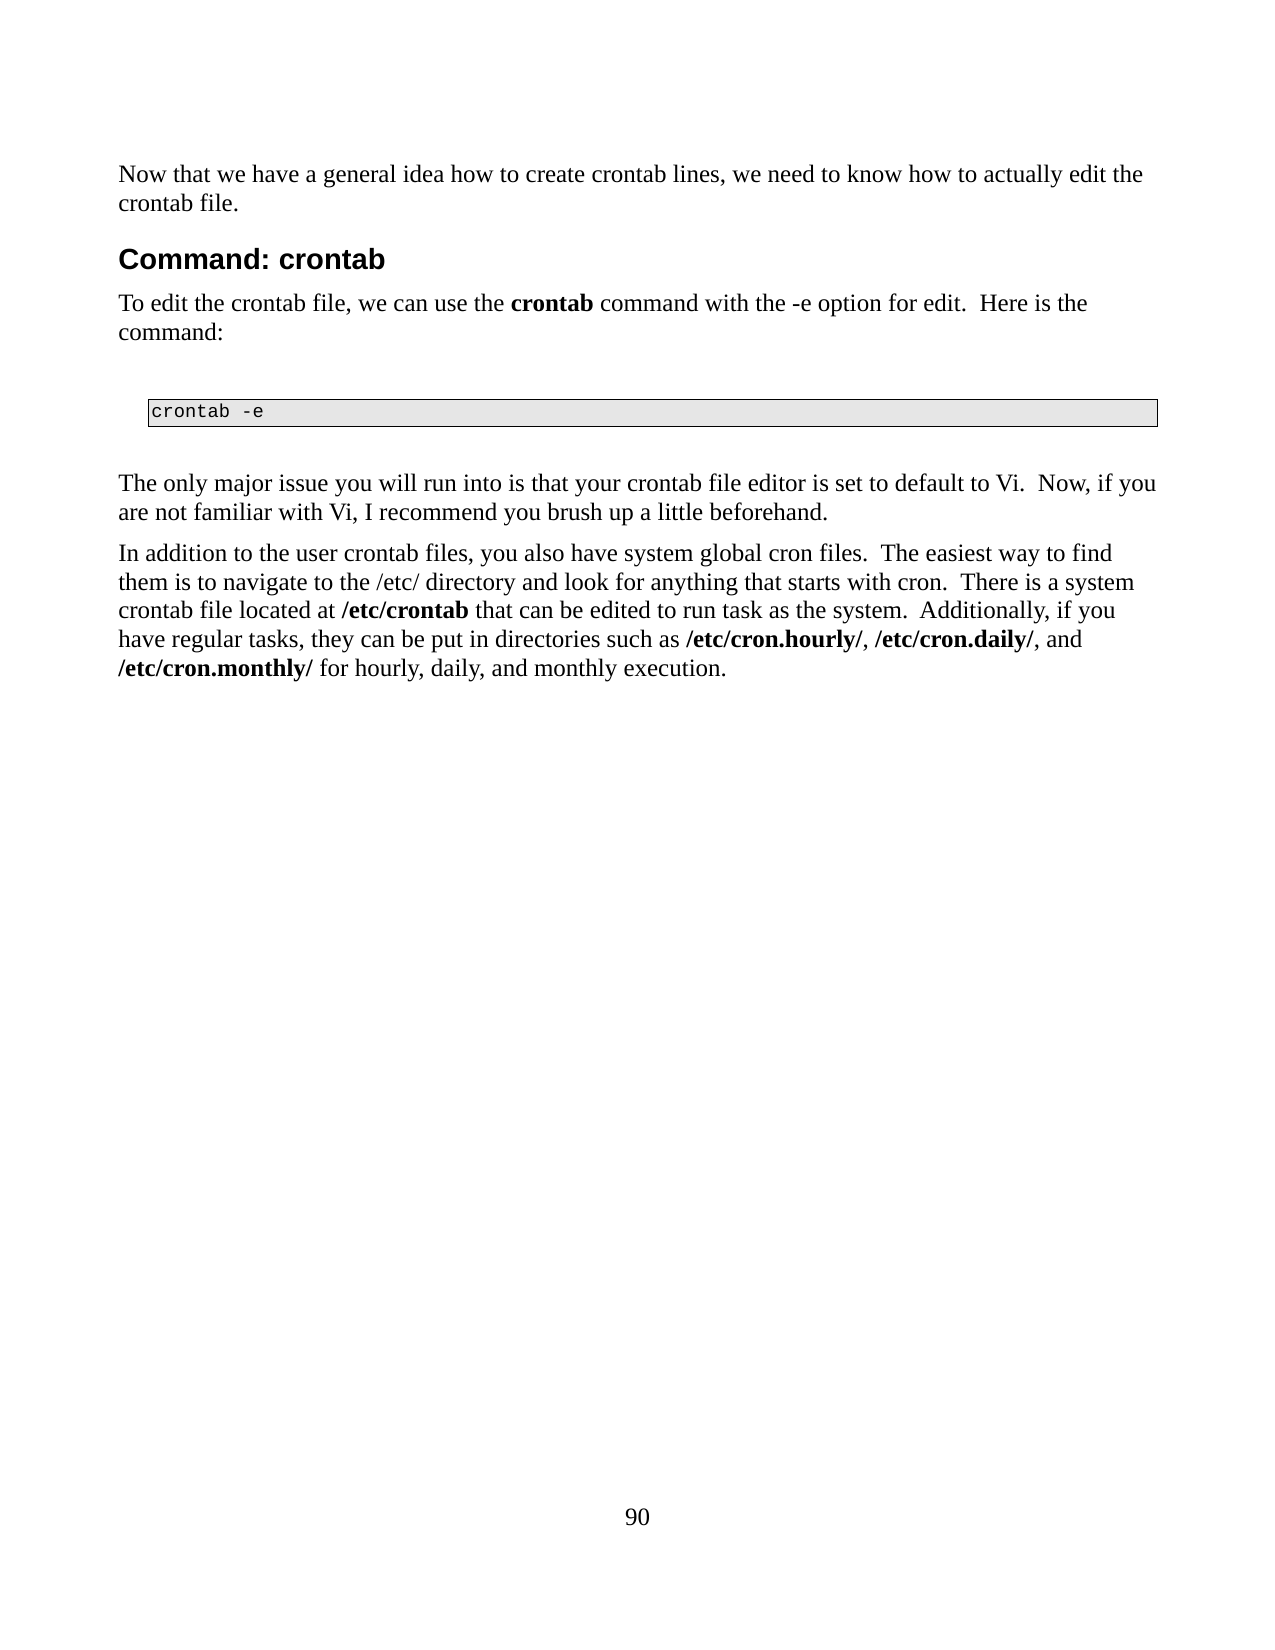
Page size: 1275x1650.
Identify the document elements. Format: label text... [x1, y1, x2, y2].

text Now that we have a general idea how to create crontab lines, we need to know how to actually edit the crontab file. [118, 159, 1157, 217]
text To edit the crontab file, we can use the crontab command with the -e option for edit. Here is the command: [118, 288, 1157, 345]
text The only major issue you will run into is that your crontab file editor is set to default to Vi. Now, if you are not familiar with Vi, I recommend you brush up a little beforehand. [118, 468, 1157, 525]
subtitle Command: crontab [118, 242, 1157, 275]
text crontab -e [149, 400, 1157, 426]
text In addition to the user crontab files, you also have system global cron files. The easiest way to find them is to navigate to the /etc/ directory and look for anything that starts with cron. There is a system crontab file located at /etc/crontab that can be edited to run task as the system. Additionally, if you have regular tasks, they can be put in directories such as /etc/cron.hourly/, /etc/cron.daily/, and /etc/cron.monthly/ for hourly, daily, and monthly execution. [118, 538, 1157, 682]
